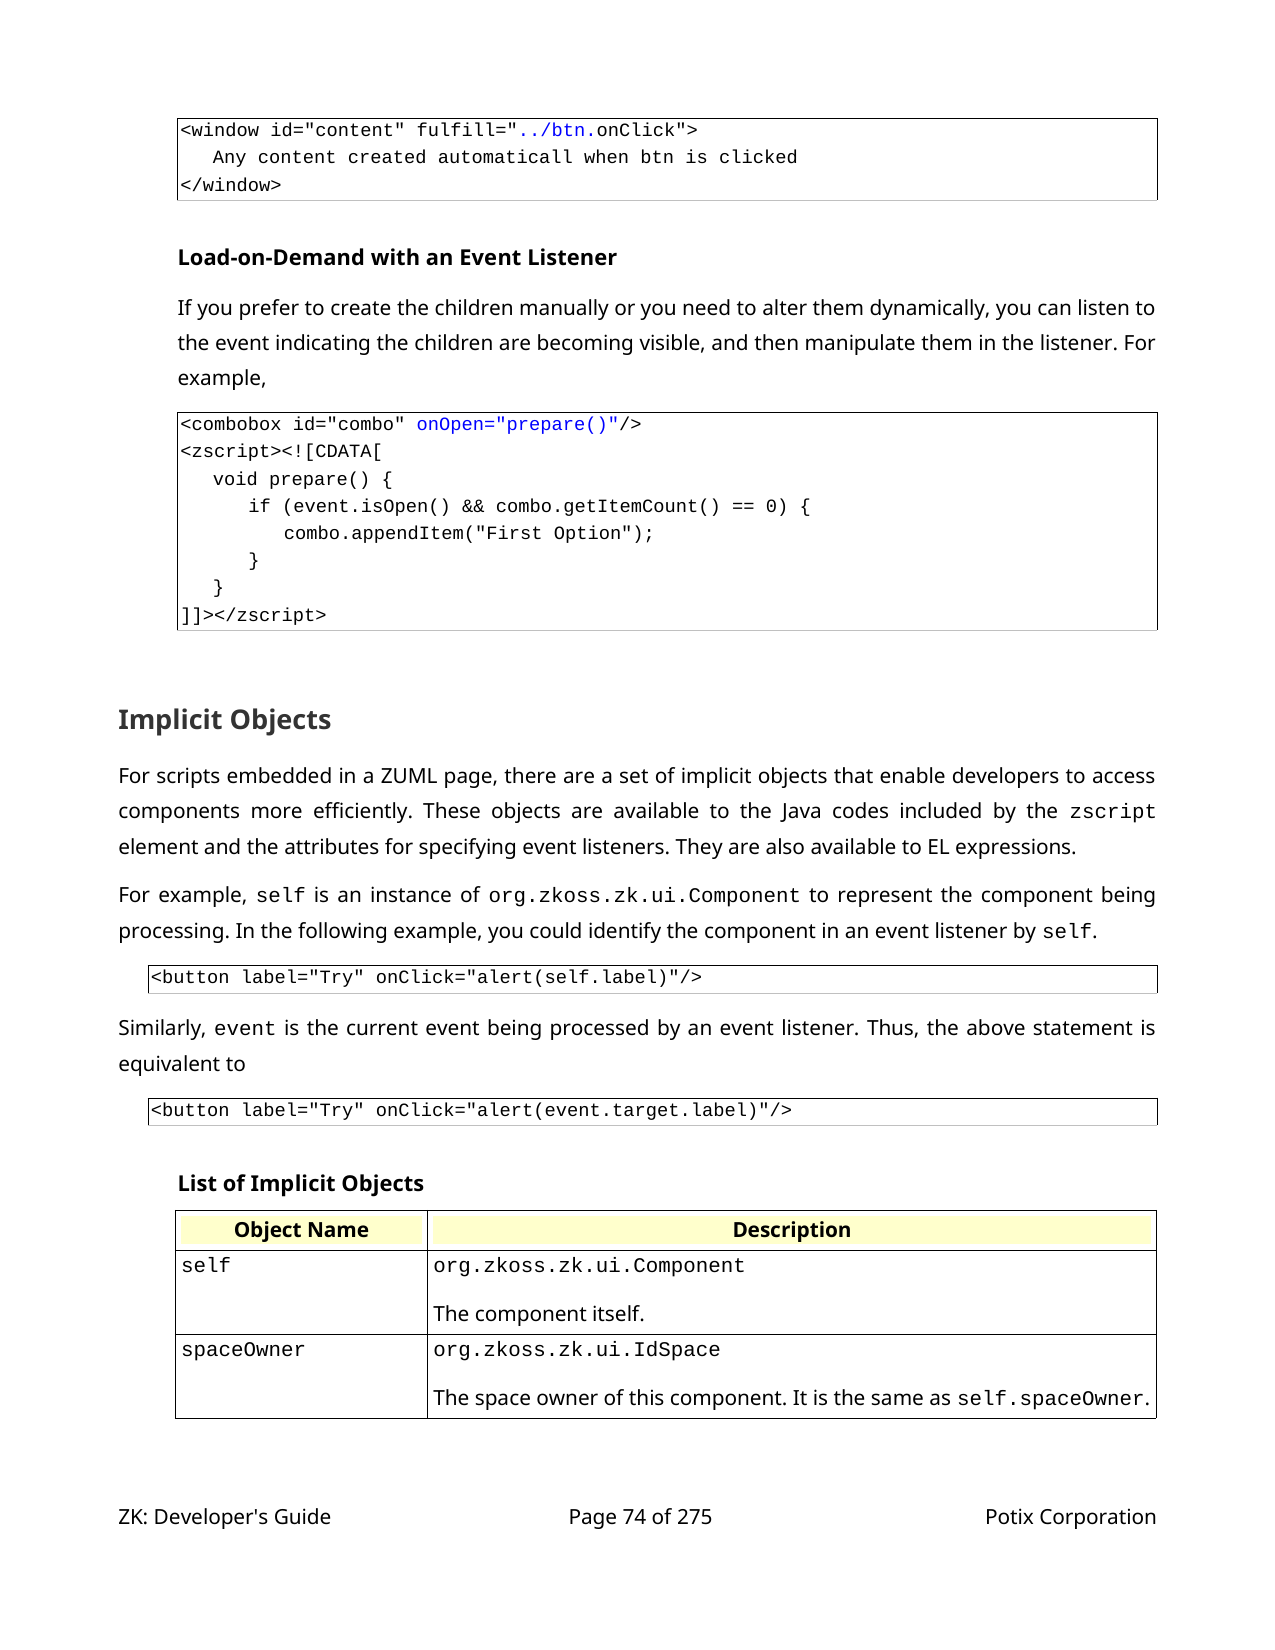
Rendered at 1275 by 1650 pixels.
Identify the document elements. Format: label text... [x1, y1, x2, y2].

text } [178, 548, 1157, 572]
table_cell spaceOwner [176, 1335, 427, 1418]
text <combobox id="combo" onOpen="prepare()"/> [178, 413, 1157, 436]
text <button label="Try" onClick="alert(event.target.label)"/> [149, 1099, 1157, 1125]
table_cell org.zkoss.zk.ui.IdSpace The space owner of this component. It is the same as self.spaceOwner. [428, 1335, 1156, 1418]
text </window> [178, 172, 1157, 200]
text For example, self is an instance of org.zkoss.zk.ui.Component to represent the component being processing. In the following example, you could identify the component in an event listener by self. [118, 881, 1157, 945]
text Any content created automaticall when btn is clicked [178, 145, 1157, 169]
text <window id="content" fulfill="../btn.onClick"> [178, 119, 1157, 142]
table_cell self [176, 1251, 427, 1333]
text } [178, 575, 1157, 599]
subtitle List of Implicit Objects [177, 1167, 1157, 1197]
text if (event.isOpen() && combo.getItemCount() == 0) { [178, 494, 1157, 518]
text <zscript><![CDATA[ [178, 439, 1157, 464]
table_header Object Name [176, 1211, 427, 1249]
text void prepare() { [178, 467, 1157, 491]
text ]]></zscript> [178, 602, 1157, 630]
text For scripts embedded in a ZUML page, there are a set of implicit objects that enable developers to access components more efficiently. These objects are available to the Java codes included by the zscript element and the attributes for specifying event listeners. They are also available to EL expressions. [118, 761, 1157, 860]
subtitle Implicit Objects [118, 701, 1157, 737]
text combo.appendItem("First Option"); [178, 521, 1157, 545]
table_header Description [428, 1211, 1156, 1249]
text Similarly, event is the current event being processed by an event listener. Thus, the above statement is equivalent to [118, 1013, 1157, 1077]
text If you prefer to create the children manually or you need to alter them dynamically, you can listen to the event indicating the children are becoming visible, and then manipulate them in the listener. For example, [177, 293, 1157, 392]
subtitle Load-on-Demand with an Event Listener [177, 242, 1157, 272]
table_cell org.zkoss.zk.ui.Component The component itself. [428, 1251, 1156, 1333]
text <button label="Try" onClick="alert(self.label)"/> [149, 966, 1157, 993]
